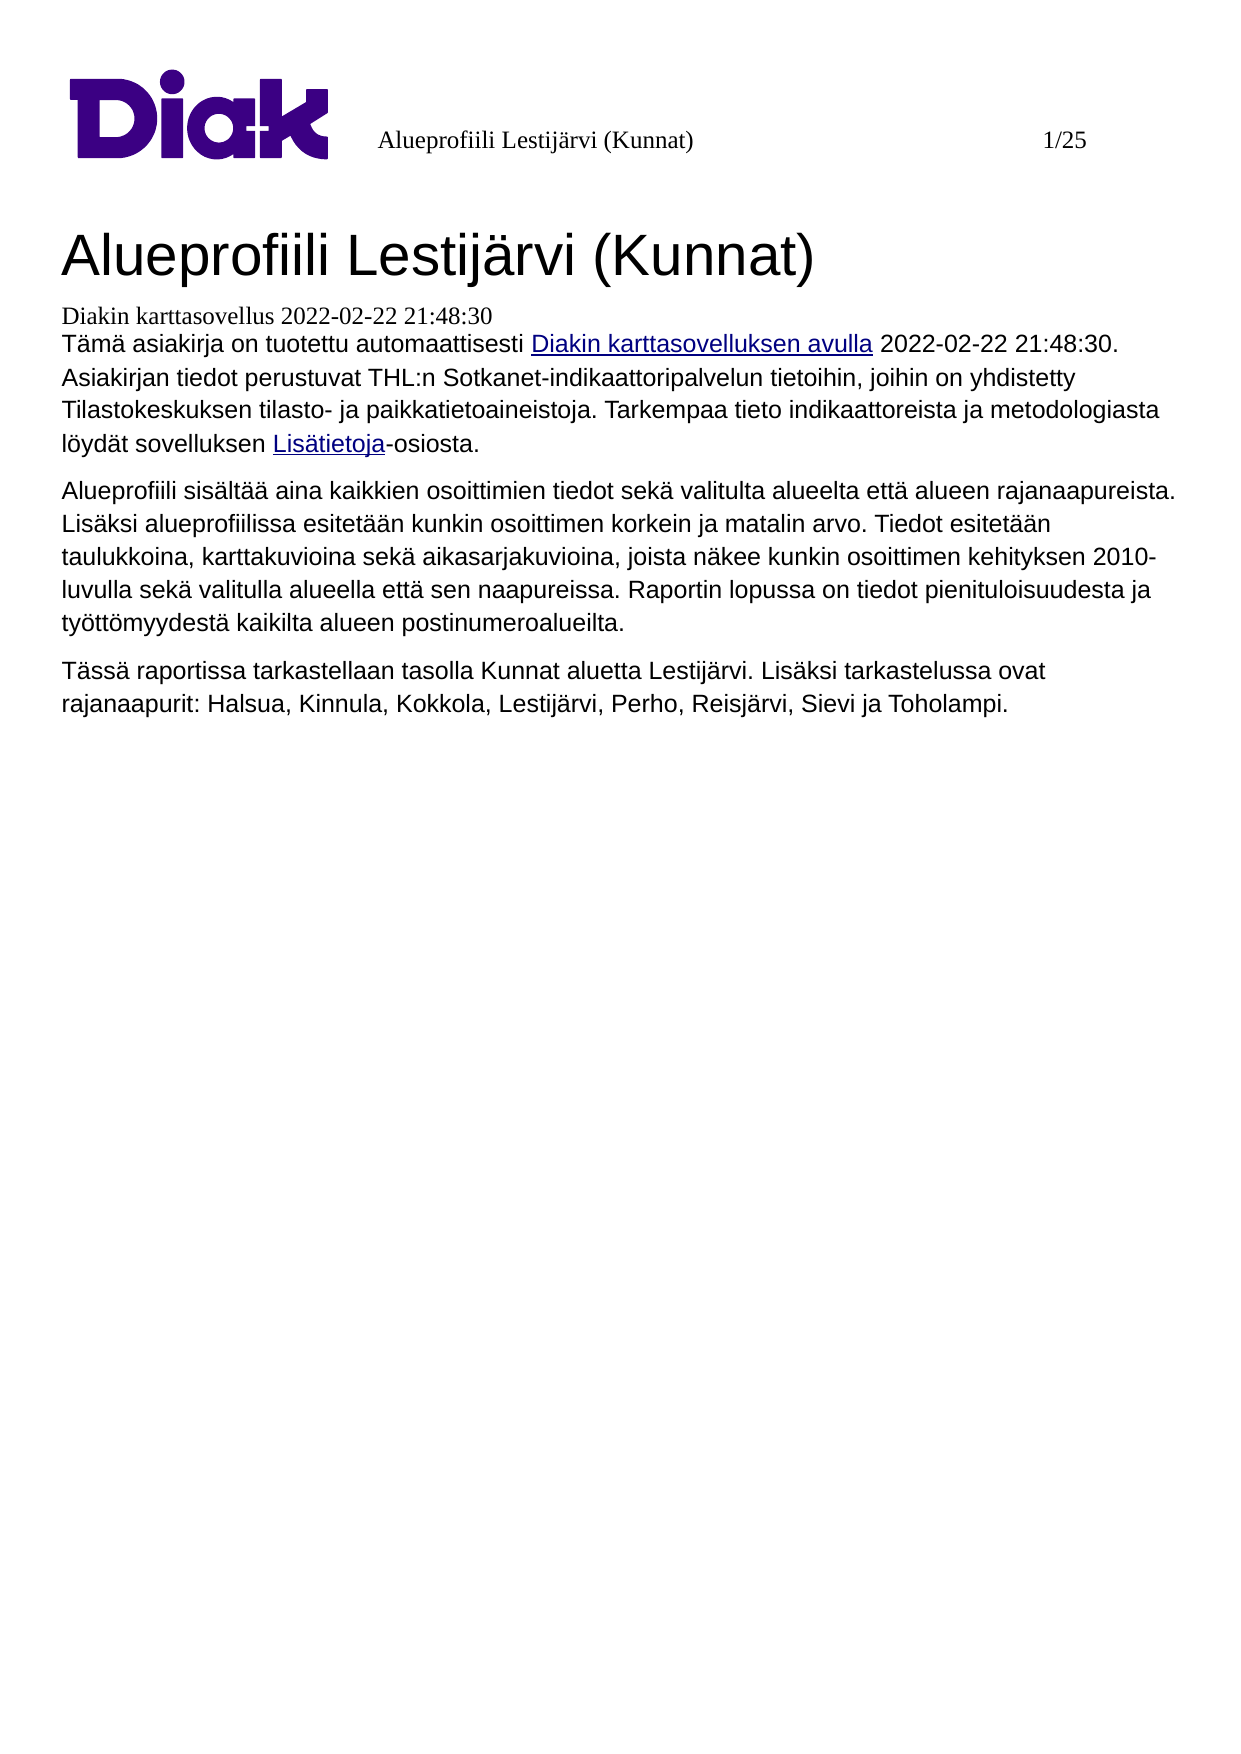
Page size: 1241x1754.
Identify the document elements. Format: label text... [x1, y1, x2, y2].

text Diakin karttasovellus 2022-02-22 21:48:30 [61, 301, 1179, 329]
text Tässä raportissa tarkastellaan tasolla Kunnat aluetta Lestijärvi. Lisäksi tarkastelussa ovat rajanaapurit: Halsua, Kinnula, Kokkola, Lestijärvi, Perho, Reisjärvi, Sievi ja Toholampi. [61, 656, 1179, 718]
text Alueprofiili sisältää aina kaikkien osoittimien tiedot sekä valitulta alueelta että alueen rajanaapureista. Lisäksi alueprofiilissa esitetään kunkin osoittimen korkein ja matalin arvo. Tiedot esitetään taulukkoina, karttakuvioina sekä aikasarjakuvioina, joista näkee kunkin osoittimen kehityksen 2010-luvulla sekä valitulla alueella että sen naapureissa. Raportin lopussa on tiedot pienituloisuudesta ja työttömyydestä kaikilta alueen postinumeroalueilta. [61, 476, 1179, 637]
text Tämä asiakirja on tuotettu automaattisesti Diakin karttasovelluksen avulla 2022-02-22 21:48:30. Asiakirjan tiedot perustuvat THL:n Sotkanet-indikaattoripalvelun tietoihin, joihin on yhdistetty Tilastokeskuksen tilasto- ja paikkatietoaineistoja. Tarkempaa tieto indikaattoreista ja metodologiasta löydät sovelluksen Lisätietoja-osiosta. [61, 329, 1179, 457]
title Alueprofiili Lestijärvi (Kunnat) [61, 221, 1179, 288]
